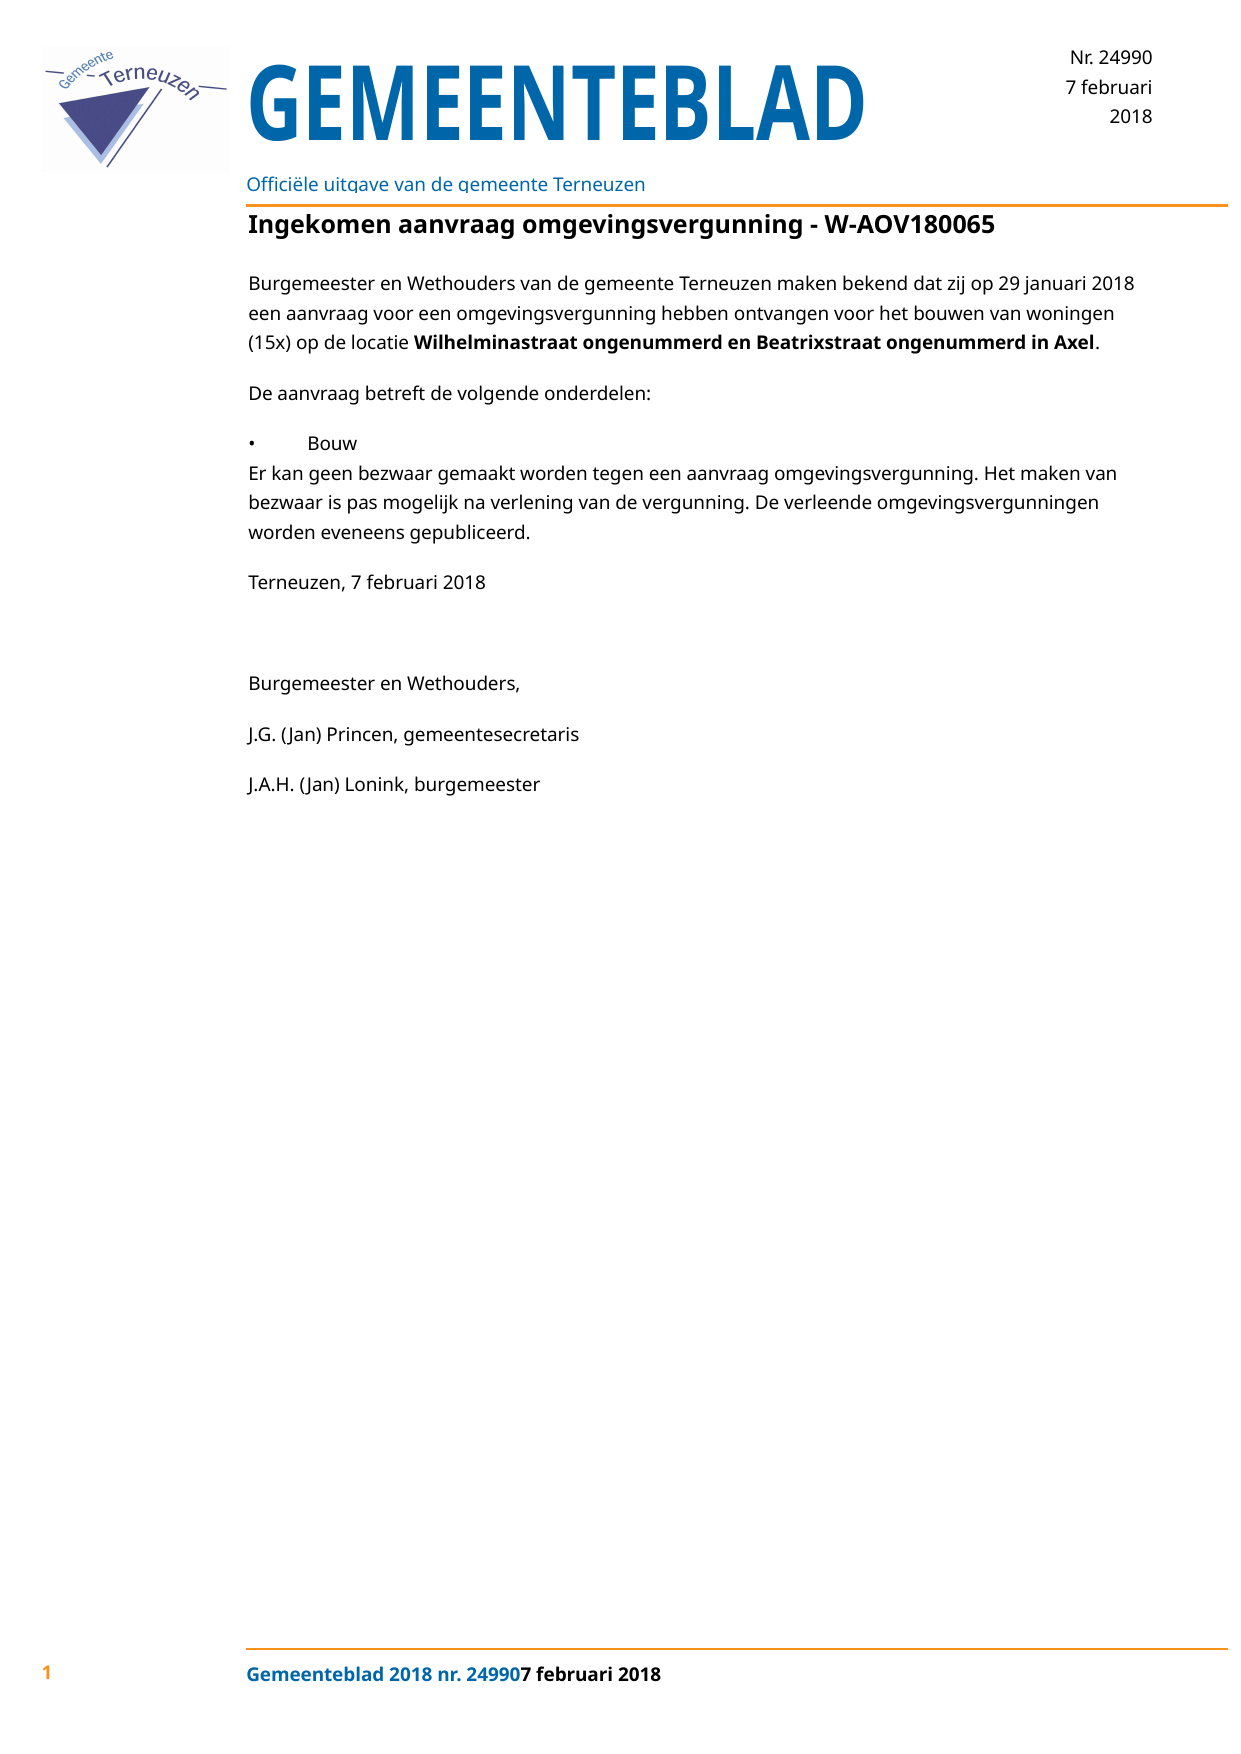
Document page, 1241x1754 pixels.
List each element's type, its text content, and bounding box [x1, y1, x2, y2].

text Terneuzen, 7 februari 2018 [248, 569, 1152, 595]
text Burgemeester en Wethouders, [248, 670, 1152, 696]
list Bouw [248, 430, 1152, 456]
text Burgemeester en Wethouders van de gemeente Terneuzen maken bekend dat zij op 29 januari 2018 een aanvraag voor een omgevingsvergunning hebben ontvangen voor het bouwen van woningen (15x) op de locatie Wilhelminastraat ongenummerd en Beatrixstraat ongenummerd in Axel. [248, 270, 1152, 355]
text Ingekomen aanvraag omgevingsvergunning - W-AOV180065 [248, 207, 1152, 241]
text De aanvraag betreft de volgende onderdelen: [248, 380, 1152, 406]
text J.G. (Jan) Princen, gemeentesecretaris [248, 721, 1152, 746]
text J.A.H. (Jan) Lonink, burgemeester [248, 771, 1152, 797]
text Er kan geen bezwaar gemaakt worden tegen een aanvraag omgevingsvergunning. Het maken van bezwaar is pas mogelijk na verlening van de vergunning. De verleende omgevingsvergunningen worden eveneens gepubliceerd. [248, 460, 1152, 545]
picture [41, 47, 231, 172]
